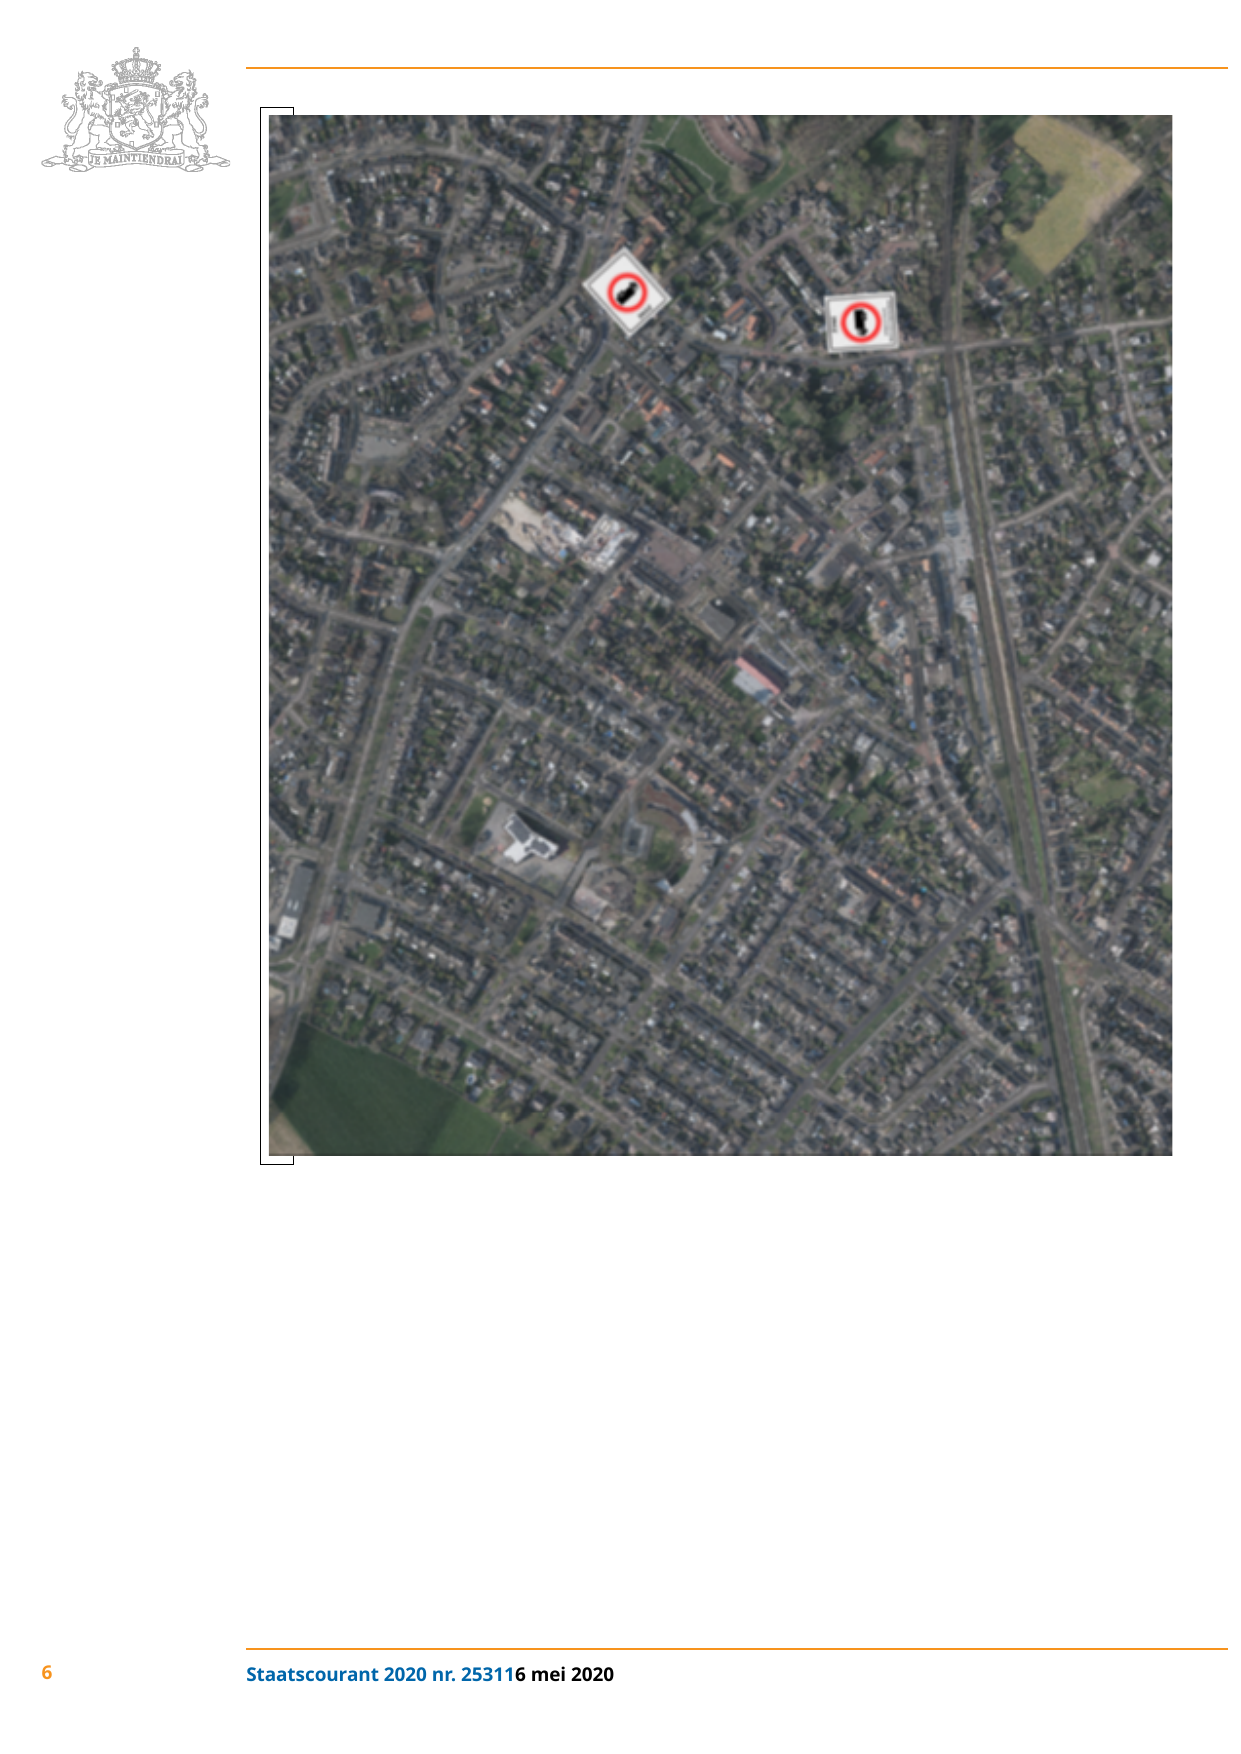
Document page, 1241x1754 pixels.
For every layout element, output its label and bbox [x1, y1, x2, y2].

picture [41, 47, 231, 172]
picture [268, 115, 1173, 1156]
